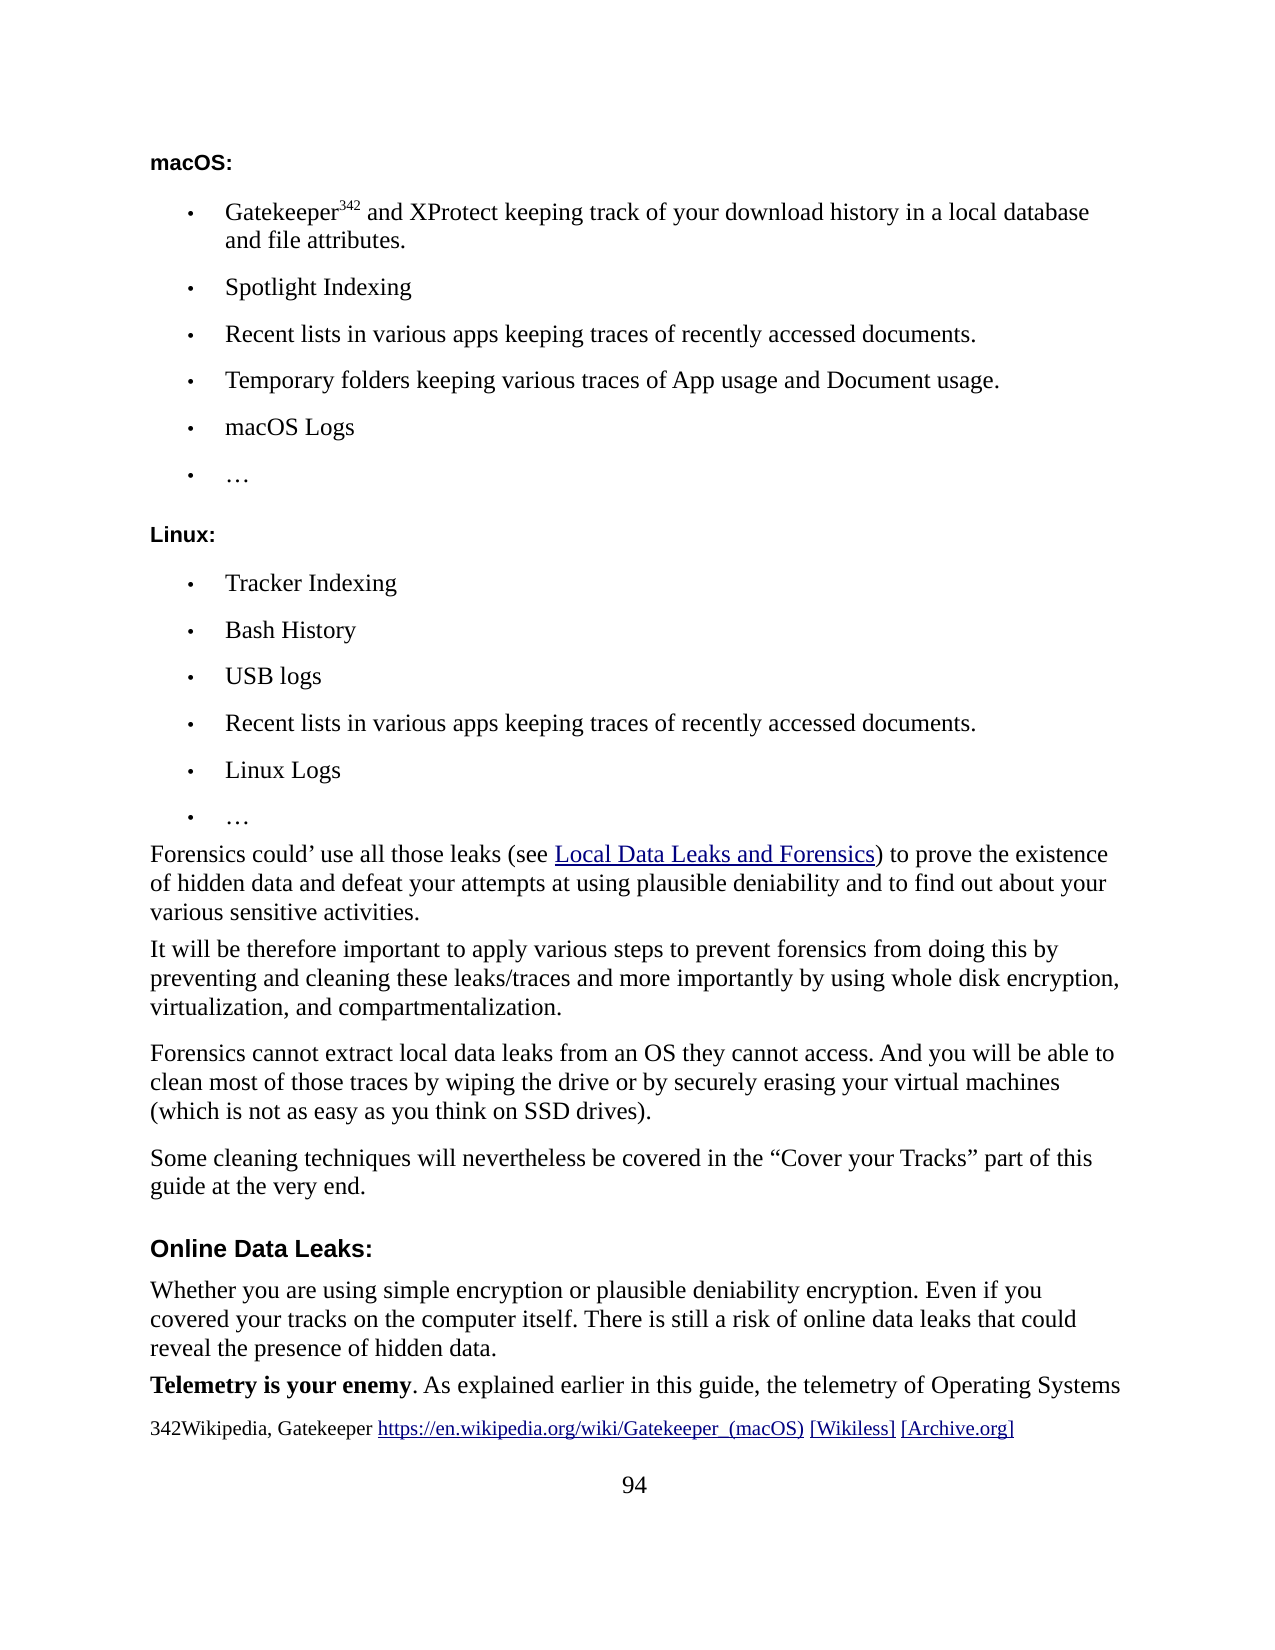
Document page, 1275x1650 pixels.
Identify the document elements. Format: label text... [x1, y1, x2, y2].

text Forensics could’ use all those leaks (see Local Data Leaks and Forensics) to prove the existence of hidden data and defeat your attempts at using plausible deniability and to find out about your various sensitive activities. [150, 839, 1125, 925]
text Some cleaning techniques will nevertheless be covered in the “Cover your Tracks” part of this guide at the very end. [150, 1143, 1125, 1200]
text Whether you are using simple encryption or plausible deniability encryption. Even if you covered your tracks on the computer itself. There is still a risk of online data leaks that could reveal the presence of hidden data. [150, 1275, 1125, 1361]
list Tracker Indexing [187, 568, 1125, 597]
list Recent lists in various apps keeping traces of recently accessed documents. [187, 319, 1125, 347]
text Forensics cannot extract local data leaks from an OS they cannot access. And you will be able to clean most of those traces by wiping the drive or by securely erasing your virtual machines (which is not as easy as you think on SSD drives). [150, 1038, 1125, 1125]
list USB logs [187, 661, 1125, 690]
list … [187, 459, 1125, 487]
list Bash History [187, 615, 1125, 643]
subtitle macOS: [150, 150, 1125, 175]
subtitle Linux: [150, 521, 1125, 547]
text Telemetry is your enemy. As explained earlier in this guide, the telemetry of Operating Systems [150, 1370, 1125, 1399]
list macOS Logs [187, 412, 1125, 441]
list Wikipedia, Gatekeeper https://en.wikipedia.org/wiki/Gatekeeper_(macOS) [Wikiless] [Archive.org] [150, 1416, 1125, 1440]
list Temporary folders keeping various traces of App usage and Document usage. [187, 365, 1125, 394]
text It will be therefore important to apply various steps to prevent forensics from doing this by preventing and cleaning these leaks/traces and more importantly by using whole disk encryption, virtualization, and compartmentalization. [150, 934, 1125, 1021]
list Recent lists in various apps keeping traces of recently accessed documents. [187, 708, 1125, 737]
list Gatekeeper and XProtect keeping track of your download history in a local database and file attributes. [187, 197, 1125, 254]
list … [187, 801, 1125, 830]
list Linux Logs [187, 755, 1125, 783]
subtitle Online Data Leaks: [150, 1234, 1125, 1263]
list Spotlight Indexing [187, 272, 1125, 301]
